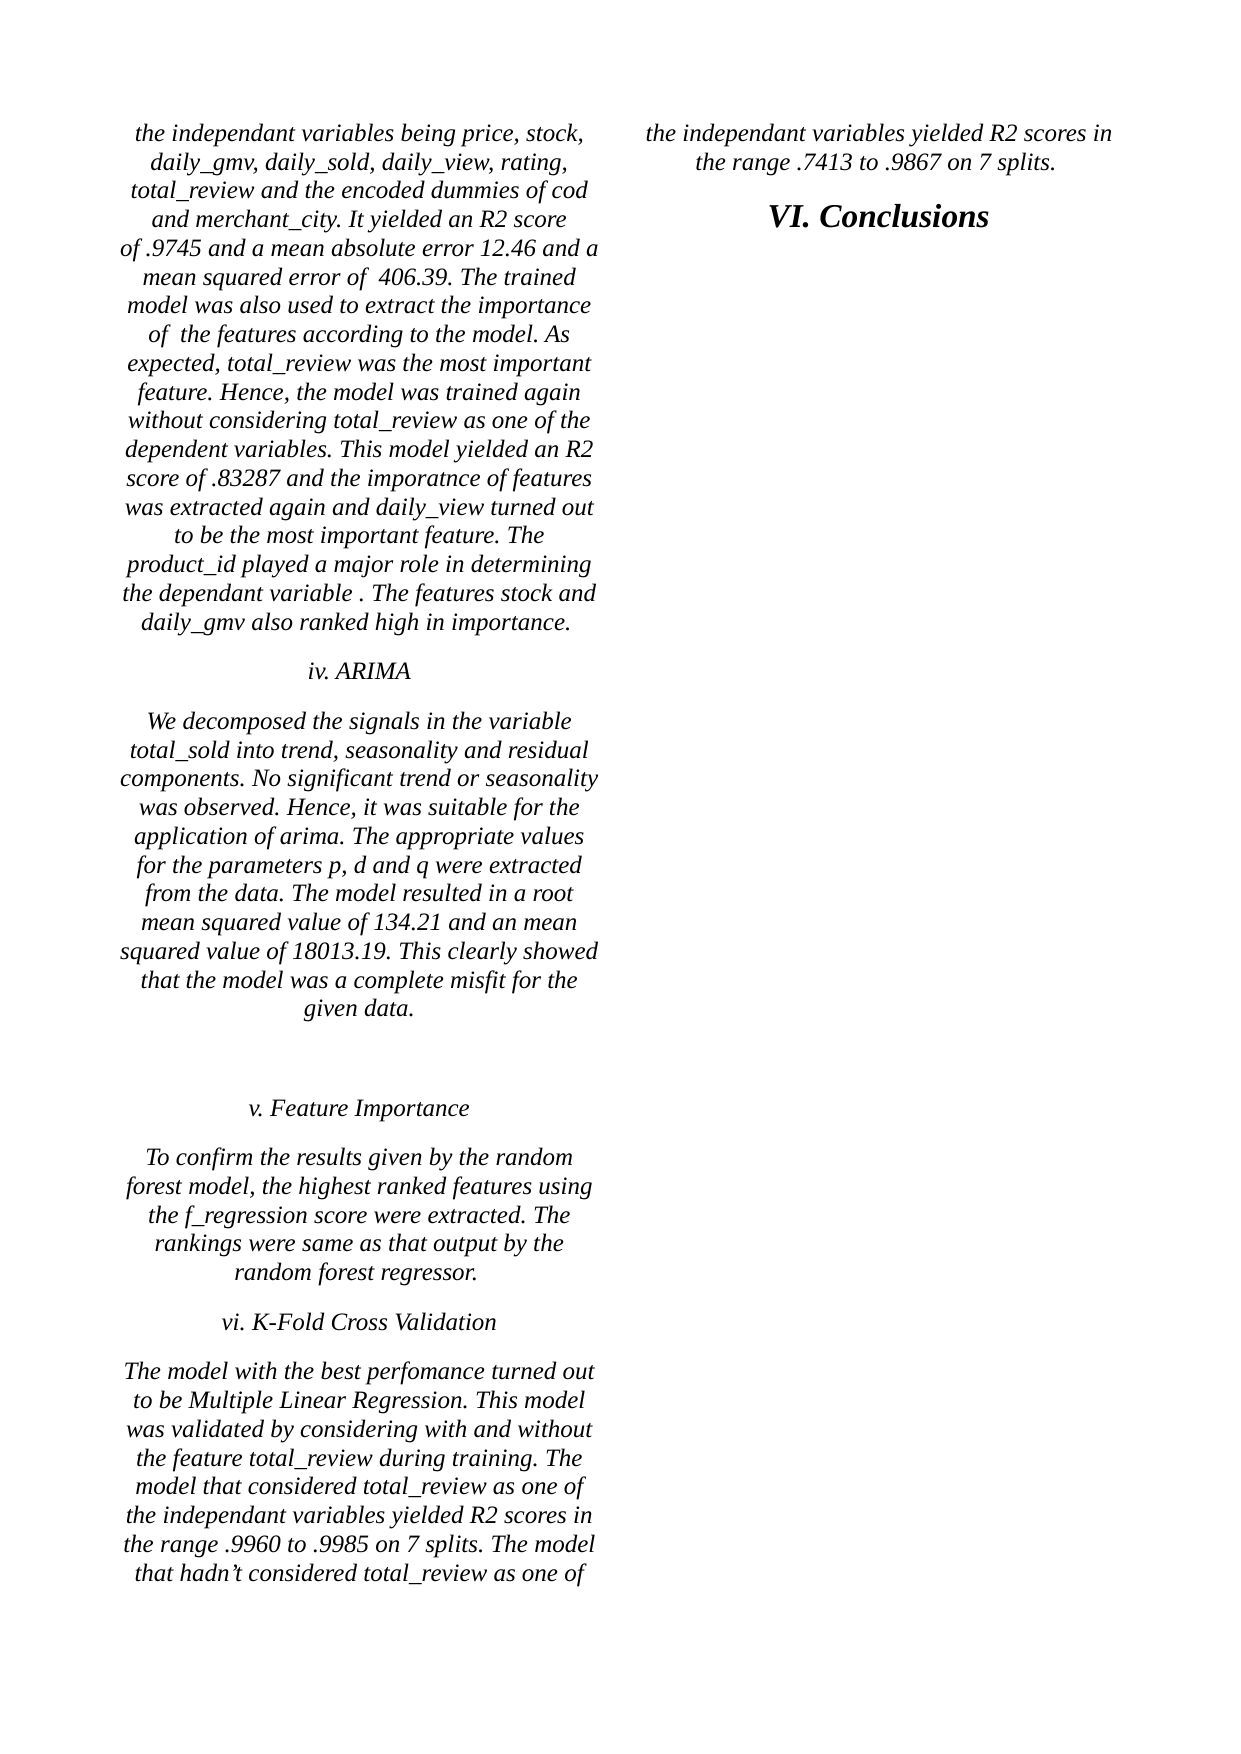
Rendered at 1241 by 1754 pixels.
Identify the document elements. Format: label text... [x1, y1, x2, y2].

text To confirm the results given by the random forest model, the highest ranked features using the f_regression score were extracted. The rankings were same as that output by the random forest regressor. [118, 1142, 602, 1286]
text VI. Conclusions [638, 196, 1122, 235]
text The model with the best perfomance turned out to be Multiple Linear Regression. This model was validated by considering with and without the feature total_review during training. The model that considered total_review as one of the independant variables yielded R2 scores in the range .9960 to .9985 on 7 splits. The model that hadn’t considered total_review as one of [118, 1356, 602, 1586]
text the independant variables being price, stock, daily_gmv, daily_sold, daily_view, rating, total_review and the encoded dummies of cod and merchant_city. It yielded an R2 score of .9745 and a mean absolute error 12.46 and a mean squared error of 406.39. The trained model was also used to extract the importance of the features according to the model. As expected, total_review was the most important feature. Hence, the model was trained again without considering total_review as one of the dependent variables. This model yielded an R2 score of .83287 and the imporatnce of features was extracted again and daily_view turned out to be the most important feature. The product_id played a major role in determining the dependant variable . The features stock and daily_gmv also ranked high in importance. [118, 118, 602, 636]
text We decomposed the signals in the variable total_sold into trend, seasonality and residual components. No significant trend or seasonality was observed. Hence, it was suitable for the application of arima. The appropriate values for the parameters p, d and q were extracted from the data. The model resulted in a root mean squared value of 134.21 and an mean squared value of 18013.19. This clearly showed that the model was a complete misfit for the given data. [118, 706, 602, 1022]
text v. Feature Importance [118, 1093, 602, 1121]
text vi. K-Fold Cross Validation [118, 1307, 602, 1336]
text iv. ARIMA [118, 656, 602, 685]
text the independant variables yielded R2 scores in the range .7413 to .9867 on 7 splits. [638, 118, 1122, 176]
